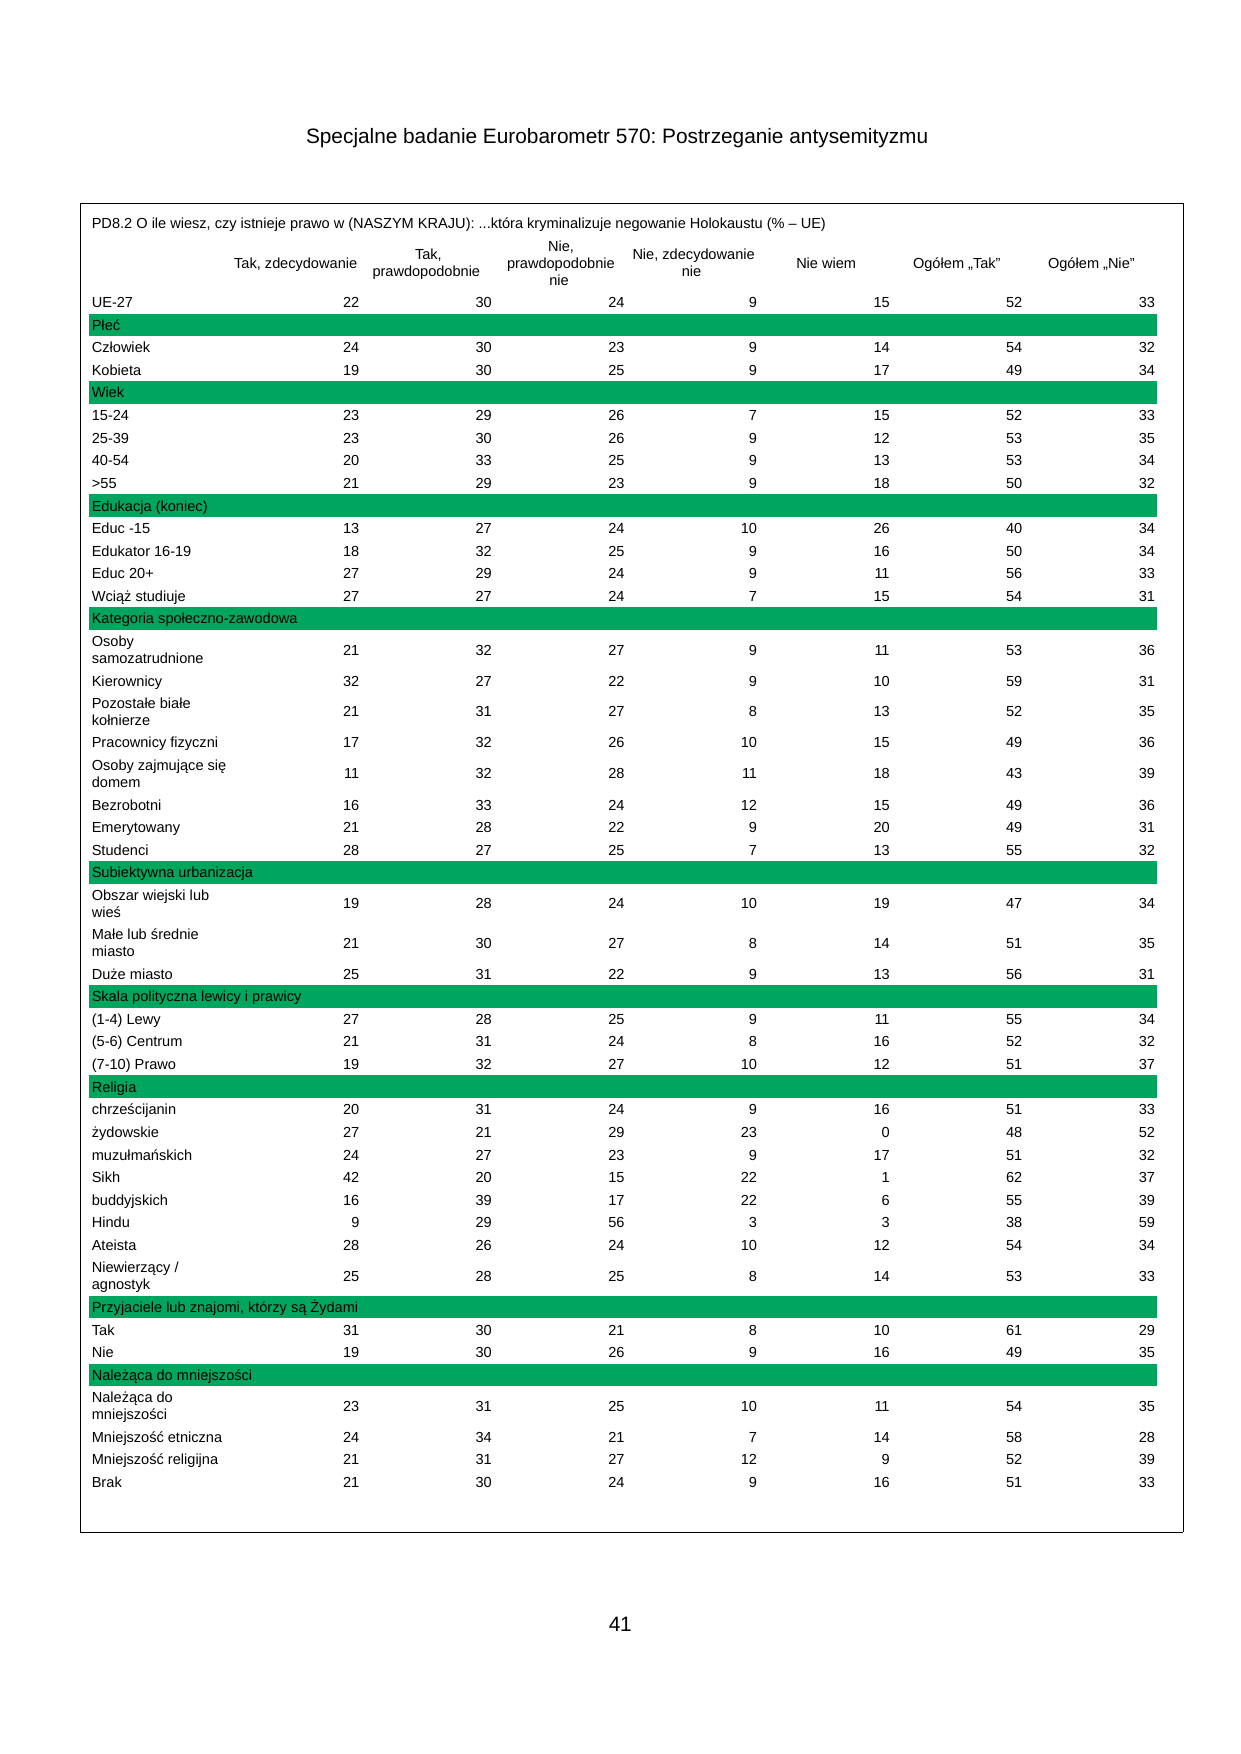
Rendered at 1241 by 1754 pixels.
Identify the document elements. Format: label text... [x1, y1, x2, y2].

table_cell 61 [892, 1318, 1025, 1341]
table_cell 39 [1025, 754, 1157, 793]
table_cell 21 [229, 1030, 362, 1053]
table_cell Emerytowany [89, 816, 229, 838]
table_cell 12 [760, 1053, 892, 1075]
table_cell 19 [229, 359, 362, 381]
table_cell 27 [362, 517, 494, 539]
table_cell 24 [495, 562, 627, 585]
table_cell 9 [627, 1143, 760, 1166]
table_cell 10 [627, 1234, 760, 1256]
table_cell 29 [1025, 1318, 1157, 1341]
table_cell 21 [229, 1448, 362, 1471]
table_cell 29 [362, 562, 494, 585]
table_cell 35 [1025, 692, 1157, 731]
table_cell 15 [760, 585, 892, 607]
table_cell 32 [1025, 472, 1157, 494]
table_cell (7-10) Prawo [89, 1053, 229, 1075]
table_cell 23 [495, 336, 627, 359]
table_cell 31 [1025, 816, 1157, 838]
table_cell 14 [760, 1425, 892, 1448]
table_cell 34 [1025, 540, 1157, 562]
table_cell 9 [627, 562, 760, 585]
table_cell 33 [1025, 1098, 1157, 1121]
table_cell 22 [627, 1189, 760, 1211]
table_cell 7 [627, 839, 760, 861]
table_cell 52 [892, 1448, 1025, 1471]
table_cell 20 [362, 1166, 494, 1188]
table_cell 52 [892, 404, 1025, 426]
table_cell [89, 235, 229, 291]
table_cell buddyjskich [89, 1189, 229, 1211]
table_cell 51 [892, 923, 1025, 962]
table_cell 59 [1025, 1211, 1157, 1234]
table_cell Subiektywna urbanizacja [89, 861, 1157, 884]
table_cell 23 [495, 1143, 627, 1166]
table_cell 9 [627, 669, 760, 692]
table_cell 22 [495, 669, 627, 692]
table_cell 28 [495, 754, 627, 793]
table_cell 34 [1025, 449, 1157, 472]
table_cell 10 [760, 1318, 892, 1341]
table_cell 36 [1025, 630, 1157, 669]
table_cell 27 [362, 839, 494, 861]
table_cell Tak [89, 1318, 229, 1341]
table_cell 54 [892, 1234, 1025, 1256]
table_cell 30 [362, 1471, 494, 1493]
table_cell Duże miasto [89, 963, 229, 985]
table_cell 25 [495, 1256, 627, 1296]
table_cell Tak, zdecydowanie [229, 235, 362, 291]
table_cell 24 [495, 1098, 627, 1121]
table_cell 23 [229, 404, 362, 426]
table_cell 33 [1025, 562, 1157, 585]
table_cell 33 [362, 449, 494, 472]
table_cell Educ 20+ [89, 562, 229, 585]
table_cell 30 [362, 923, 494, 962]
table_cell 34 [1025, 1008, 1157, 1030]
table_cell 24 [495, 1234, 627, 1256]
table_cell 20 [760, 816, 892, 838]
table_cell 9 [627, 449, 760, 472]
table_cell 51 [892, 1143, 1025, 1166]
table_cell Wciąż studiuje [89, 585, 229, 607]
table_cell 28 [1025, 1425, 1157, 1448]
table_cell 25 [495, 1386, 627, 1425]
table_cell 30 [362, 1318, 494, 1341]
table_cell Ogółem „Nie” [1025, 235, 1157, 291]
table_cell 55 [892, 1008, 1025, 1030]
table_cell 31 [229, 1318, 362, 1341]
table_cell Człowiek [89, 336, 229, 359]
table_cell 35 [1025, 426, 1157, 449]
table_cell Przyjaciele lub znajomi, którzy są Żydami [89, 1296, 1157, 1318]
table_cell 49 [892, 816, 1025, 838]
table_cell 31 [1025, 669, 1157, 692]
table_cell 22 [495, 816, 627, 838]
table_cell 22 [495, 963, 627, 985]
table_cell 12 [627, 793, 760, 816]
table_cell 9 [627, 540, 760, 562]
table_cell 30 [362, 1341, 494, 1363]
table_cell 25 [495, 839, 627, 861]
table_cell 53 [892, 1256, 1025, 1296]
table_cell 27 [495, 1448, 627, 1471]
table_cell 21 [229, 923, 362, 962]
table_cell 50 [892, 540, 1025, 562]
table_cell Niewierzący / agnostyk [89, 1256, 229, 1296]
table_cell 24 [495, 1471, 627, 1493]
table_cell Małe lub średnie miasto [89, 923, 229, 962]
table_cell 13 [760, 963, 892, 985]
table_cell 56 [495, 1211, 627, 1234]
table_cell 27 [362, 669, 494, 692]
table_cell 21 [229, 692, 362, 731]
table_cell 54 [892, 585, 1025, 607]
table_cell 31 [362, 1030, 494, 1053]
table_cell Należąca do mniejszości [89, 1386, 229, 1425]
table_cell 16 [229, 793, 362, 816]
table_cell 29 [362, 1211, 494, 1234]
table_cell Kierownicy [89, 669, 229, 692]
table_header PD8.2 O ile wiesz, czy istnieje prawo w (NASZYM KRAJU): ...która kryminalizuje negowanie Holokaustu (% – UE) [89, 212, 1157, 235]
table_cell 32 [229, 669, 362, 692]
table_cell Brak [89, 1471, 229, 1493]
table_cell 19 [229, 884, 362, 923]
table_cell 52 [892, 692, 1025, 731]
table_cell Pozostałe białe kołnierze [89, 692, 229, 731]
table_cell Wiek [89, 381, 1157, 404]
table_cell 56 [892, 963, 1025, 985]
table_cell 17 [495, 1189, 627, 1211]
table_cell 27 [495, 1053, 627, 1075]
table_cell 18 [760, 754, 892, 793]
table_cell 26 [760, 517, 892, 539]
table_cell 22 [627, 1166, 760, 1188]
table_cell 31 [362, 963, 494, 985]
table_cell 17 [229, 731, 362, 754]
table_cell 56 [892, 562, 1025, 585]
table_cell 24 [495, 884, 627, 923]
table_cell 55 [892, 1189, 1025, 1211]
table_cell Pracownicy fizyczni [89, 731, 229, 754]
table_cell 13 [760, 839, 892, 861]
table_cell 9 [627, 1098, 760, 1121]
table_cell Hindu [89, 1211, 229, 1234]
table_cell Płeć [89, 314, 1157, 336]
table_cell (5-6) Centrum [89, 1030, 229, 1053]
table_cell 32 [362, 630, 494, 669]
table_cell 36 [1025, 793, 1157, 816]
table_cell 59 [892, 669, 1025, 692]
table_cell 25 [495, 540, 627, 562]
table_cell 17 [760, 359, 892, 381]
table_cell 49 [892, 793, 1025, 816]
table_cell 27 [362, 1143, 494, 1166]
table_cell 11 [760, 1008, 892, 1030]
table_cell 53 [892, 426, 1025, 449]
table_cell Mniejszość etniczna [89, 1425, 229, 1448]
table_cell 53 [892, 449, 1025, 472]
table_cell 37 [1025, 1166, 1157, 1188]
table_cell 38 [892, 1211, 1025, 1234]
table_cell 58 [892, 1425, 1025, 1448]
table_cell 16 [760, 540, 892, 562]
table_cell 27 [495, 923, 627, 962]
table_cell 24 [229, 1143, 362, 1166]
table_cell Tak, prawdopodobnie [362, 235, 494, 291]
table_cell 21 [229, 630, 362, 669]
table_cell 40-54 [89, 449, 229, 472]
table_cell 7 [627, 404, 760, 426]
table_cell 26 [495, 1341, 627, 1363]
table_cell 50 [892, 472, 1025, 494]
table_cell 28 [362, 1256, 494, 1296]
table_cell 28 [362, 816, 494, 838]
table_cell 43 [892, 754, 1025, 793]
table_cell 30 [362, 336, 494, 359]
table_cell 28 [362, 1008, 494, 1030]
table_cell 51 [892, 1098, 1025, 1121]
table_cell 28 [362, 884, 494, 923]
table_cell 49 [892, 1341, 1025, 1363]
table_cell 31 [1025, 963, 1157, 985]
table_cell Nie [89, 1341, 229, 1363]
table_cell 26 [362, 1234, 494, 1256]
table_cell 34 [1025, 884, 1157, 923]
table_cell 21 [229, 816, 362, 838]
table_cell 47 [892, 884, 1025, 923]
table_cell 3 [627, 1211, 760, 1234]
table_cell 29 [495, 1121, 627, 1143]
table_cell 33 [1025, 291, 1157, 313]
table_cell Kobieta [89, 359, 229, 381]
table_cell 31 [1025, 585, 1157, 607]
table_cell 26 [495, 426, 627, 449]
table_cell 0 [760, 1121, 892, 1143]
table_cell 24 [495, 291, 627, 313]
table_cell 48 [892, 1121, 1025, 1143]
table_cell Kategoria społeczno-zawodowa [89, 607, 1157, 630]
table_cell 32 [1025, 336, 1157, 359]
table_cell 17 [760, 1143, 892, 1166]
table_cell 15-24 [89, 404, 229, 426]
table_cell 21 [495, 1425, 627, 1448]
table_cell 11 [760, 630, 892, 669]
table_cell 15 [495, 1166, 627, 1188]
table_cell 8 [627, 1256, 760, 1296]
table_cell 9 [760, 1448, 892, 1471]
table_cell muzułmańskich [89, 1143, 229, 1166]
table_cell 9 [627, 1471, 760, 1493]
table_cell 27 [362, 585, 494, 607]
table_cell 53 [892, 630, 1025, 669]
table_cell 28 [229, 839, 362, 861]
table_cell 25 [229, 1256, 362, 1296]
table_cell 21 [229, 472, 362, 494]
table_cell 12 [760, 426, 892, 449]
table_cell 19 [229, 1341, 362, 1363]
table_cell 39 [1025, 1189, 1157, 1211]
table_cell 30 [362, 426, 494, 449]
table_cell 21 [362, 1121, 494, 1143]
table_cell 29 [362, 472, 494, 494]
table_cell 51 [892, 1471, 1025, 1493]
table_cell 22 [229, 291, 362, 313]
table_cell 27 [229, 562, 362, 585]
table_cell 31 [362, 1448, 494, 1471]
table_cell 49 [892, 731, 1025, 754]
table_cell 31 [362, 1386, 494, 1425]
table_cell 7 [627, 1425, 760, 1448]
table_cell 30 [362, 359, 494, 381]
table_cell 54 [892, 1386, 1025, 1425]
table_cell chrześcijanin [89, 1098, 229, 1121]
table_cell 52 [1025, 1121, 1157, 1143]
table_cell 52 [892, 291, 1025, 313]
table_cell Należąca do mniejszości [89, 1364, 1157, 1386]
table_cell 11 [760, 562, 892, 585]
table_cell Educ -15 [89, 517, 229, 539]
table_cell 10 [760, 669, 892, 692]
table_cell 52 [892, 1030, 1025, 1053]
table_cell 23 [229, 426, 362, 449]
table_cell 16 [760, 1471, 892, 1493]
table_cell 35 [1025, 923, 1157, 962]
table_cell 20 [229, 449, 362, 472]
table_cell 32 [362, 754, 494, 793]
table_cell Mniejszość religijna [89, 1448, 229, 1471]
table_cell 7 [627, 585, 760, 607]
table_cell 34 [1025, 517, 1157, 539]
table_cell 16 [760, 1030, 892, 1053]
table_cell 32 [1025, 1143, 1157, 1166]
table_cell 30 [362, 291, 494, 313]
table_cell 25 [495, 1008, 627, 1030]
table_cell 23 [229, 1386, 362, 1425]
table_cell 9 [627, 359, 760, 381]
table_cell 51 [892, 1053, 1025, 1075]
table_cell 15 [760, 291, 892, 313]
table_cell 24 [495, 517, 627, 539]
table_cell 8 [627, 1030, 760, 1053]
table_cell 37 [1025, 1053, 1157, 1075]
table_cell 13 [760, 692, 892, 731]
table_cell 24 [229, 336, 362, 359]
table_cell 16 [229, 1189, 362, 1211]
table_cell 25 [495, 359, 627, 381]
table_cell 32 [362, 540, 494, 562]
table_cell 26 [495, 731, 627, 754]
table_cell 25 [495, 449, 627, 472]
table_cell 15 [760, 793, 892, 816]
table_cell 35 [1025, 1386, 1157, 1425]
table_cell 23 [495, 472, 627, 494]
table_cell 10 [627, 731, 760, 754]
table_cell 33 [1025, 1256, 1157, 1296]
table_cell 34 [1025, 359, 1157, 381]
table_cell żydowskie [89, 1121, 229, 1143]
table_cell 10 [627, 1053, 760, 1075]
table_cell 9 [627, 963, 760, 985]
table_cell 12 [760, 1234, 892, 1256]
table_cell 32 [362, 731, 494, 754]
table_cell 25-39 [89, 426, 229, 449]
table_cell 6 [760, 1189, 892, 1211]
table_cell 10 [627, 884, 760, 923]
table_cell 1 [760, 1166, 892, 1188]
table_cell 62 [892, 1166, 1025, 1188]
table_cell 27 [495, 630, 627, 669]
table_cell 24 [495, 585, 627, 607]
table_cell 14 [760, 923, 892, 962]
table_cell 13 [229, 517, 362, 539]
table_cell 31 [362, 1098, 494, 1121]
table_cell 32 [1025, 1030, 1157, 1053]
table_cell Nie, zdecydowanie nie [627, 235, 760, 291]
table_cell Sikh [89, 1166, 229, 1188]
table_cell 8 [627, 692, 760, 731]
table_cell 54 [892, 336, 1025, 359]
table_cell Obszar wiejski lub wieś [89, 884, 229, 923]
table_cell 28 [229, 1234, 362, 1256]
table_cell 24 [229, 1425, 362, 1448]
table_cell 9 [627, 336, 760, 359]
table_cell 11 [760, 1386, 892, 1425]
table_cell 26 [495, 404, 627, 426]
table_cell UE-27 [89, 291, 229, 313]
table_cell 15 [760, 731, 892, 754]
table_cell 27 [229, 1121, 362, 1143]
table_cell 40 [892, 517, 1025, 539]
table_cell 33 [1025, 1471, 1157, 1493]
table_cell 9 [627, 1008, 760, 1030]
table_cell 16 [760, 1098, 892, 1121]
table_cell 33 [1025, 404, 1157, 426]
table_cell 19 [760, 884, 892, 923]
table_cell 27 [229, 585, 362, 607]
table_cell Nie, prawdopodobnie nie [495, 235, 627, 291]
table_cell 14 [760, 1256, 892, 1296]
table_cell 24 [495, 1030, 627, 1053]
table_cell 31 [362, 692, 494, 731]
table_cell 8 [627, 1318, 760, 1341]
table_cell Osoby zajmujące się domem [89, 754, 229, 793]
table_cell Osoby samozatrudnione [89, 630, 229, 669]
table_cell Bezrobotni [89, 793, 229, 816]
table_cell 9 [627, 816, 760, 838]
table_cell 9 [627, 630, 760, 669]
table_cell 11 [627, 754, 760, 793]
table_cell 9 [627, 1341, 760, 1363]
table_cell 18 [229, 540, 362, 562]
table_cell 34 [362, 1425, 494, 1448]
table_cell 27 [495, 692, 627, 731]
table_cell 34 [1025, 1234, 1157, 1256]
table_cell 29 [362, 404, 494, 426]
table_cell 20 [229, 1098, 362, 1121]
table_cell 9 [627, 472, 760, 494]
table_cell 16 [760, 1341, 892, 1363]
table_cell Ogółem „Tak” [892, 235, 1025, 291]
table_cell 9 [229, 1211, 362, 1234]
table_cell Ateista [89, 1234, 229, 1256]
table_cell 10 [627, 517, 760, 539]
table_cell 55 [892, 839, 1025, 861]
table_cell 8 [627, 923, 760, 962]
table_cell 9 [627, 291, 760, 313]
table_cell 35 [1025, 1341, 1157, 1363]
table_cell Nie wiem [760, 235, 892, 291]
table_cell Studenci [89, 839, 229, 861]
table_cell 27 [229, 1008, 362, 1030]
table_cell >55 [89, 472, 229, 494]
table_cell 25 [229, 963, 362, 985]
table_cell 39 [1025, 1448, 1157, 1471]
table_cell 42 [229, 1166, 362, 1188]
table_cell 24 [495, 793, 627, 816]
table_cell 49 [892, 359, 1025, 381]
table_cell 36 [1025, 731, 1157, 754]
table_cell Edukator 16-19 [89, 540, 229, 562]
table_cell 32 [362, 1053, 494, 1075]
table_cell Edukacja (koniec) [89, 494, 1157, 517]
table_cell 23 [627, 1121, 760, 1143]
table_cell 19 [229, 1053, 362, 1075]
table_cell 13 [760, 449, 892, 472]
table_cell Skala polityczna lewicy i prawicy [89, 985, 1157, 1008]
table_cell 21 [229, 1471, 362, 1493]
table_cell 32 [1025, 839, 1157, 861]
table_cell 33 [362, 793, 494, 816]
table_cell 3 [760, 1211, 892, 1234]
table_cell 14 [760, 336, 892, 359]
table_cell (1-4) Lewy [89, 1008, 229, 1030]
table_cell 18 [760, 472, 892, 494]
table_cell 10 [627, 1386, 760, 1425]
table_cell 9 [627, 426, 760, 449]
table_cell Religia [89, 1075, 1157, 1098]
table_cell 11 [229, 754, 362, 793]
table_cell 21 [495, 1318, 627, 1341]
table_cell 15 [760, 404, 892, 426]
table_cell 12 [627, 1448, 760, 1471]
table_cell 39 [362, 1189, 494, 1211]
